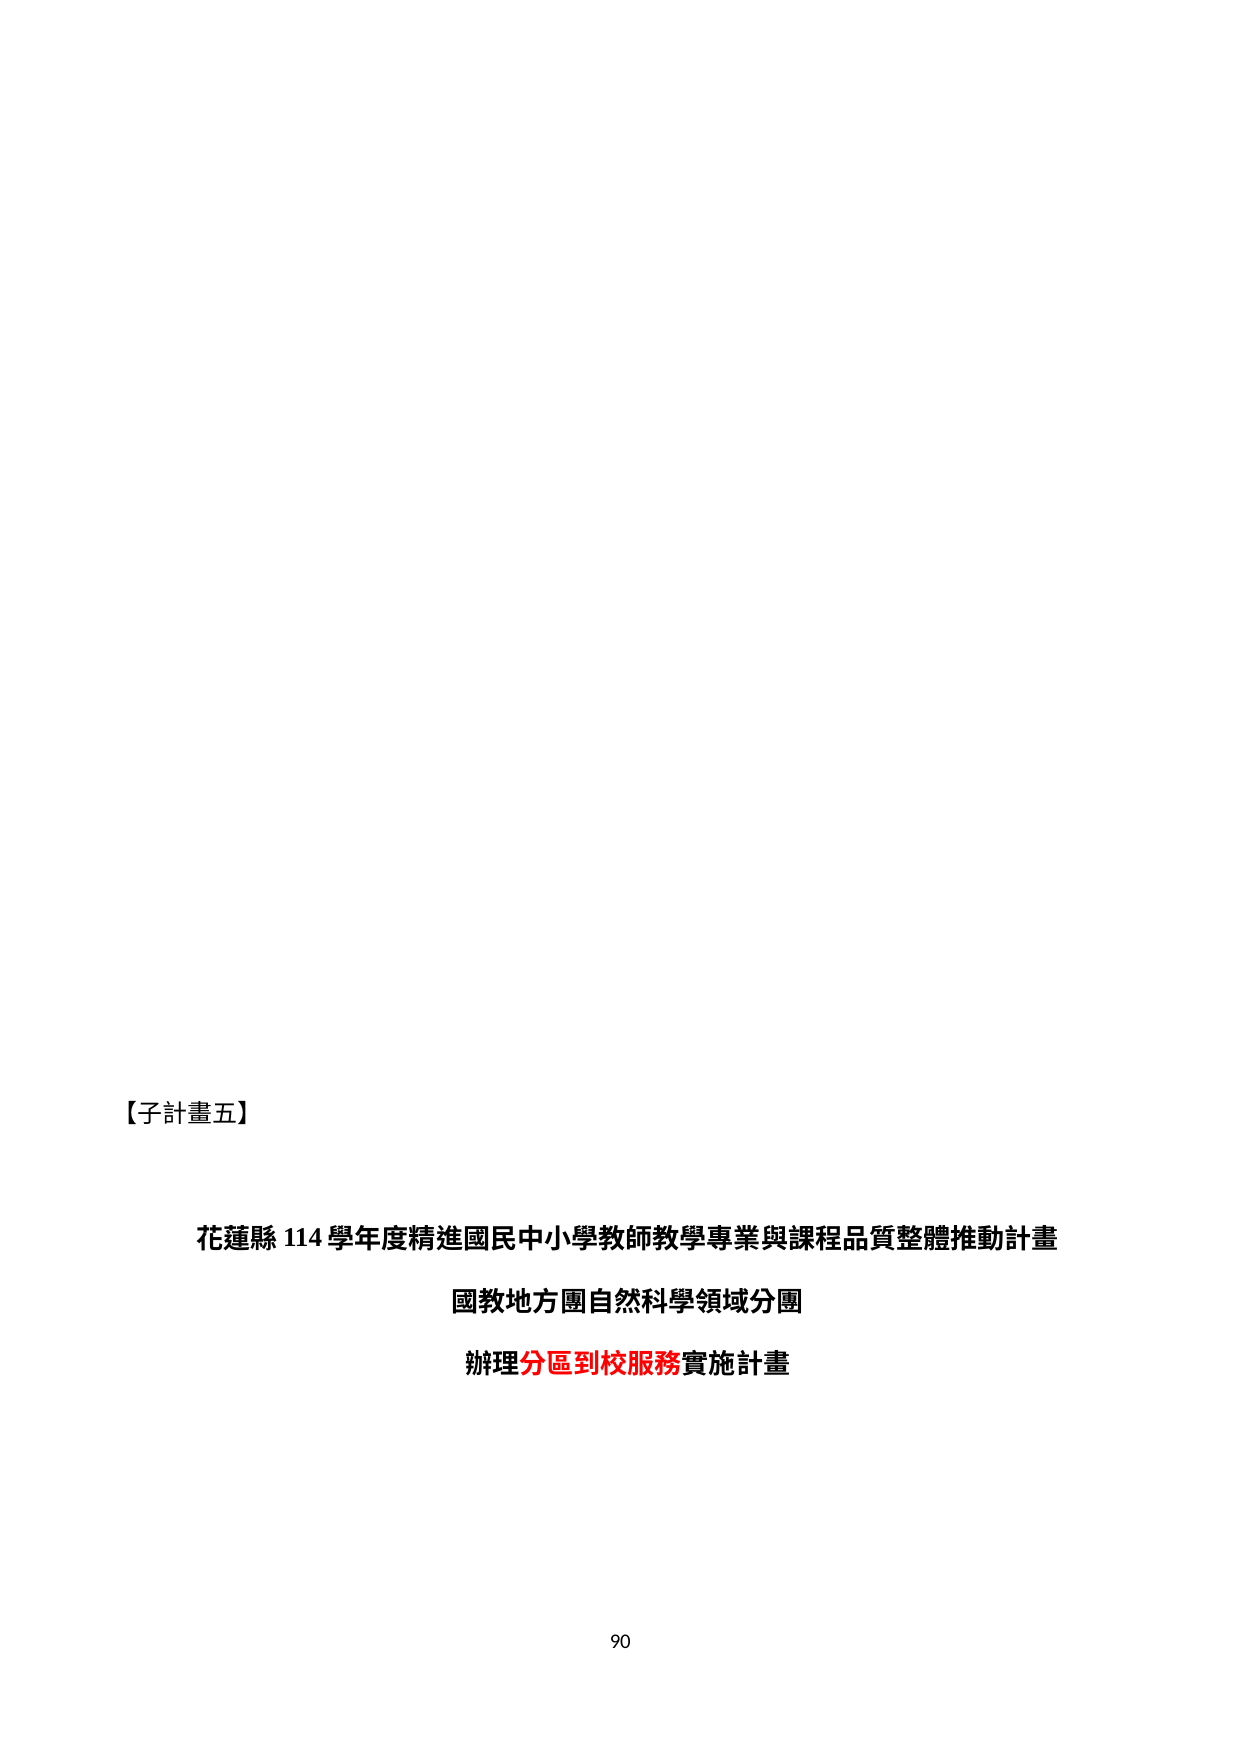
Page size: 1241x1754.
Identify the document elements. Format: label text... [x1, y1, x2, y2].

text 花蓮縣114學年度精進國民中小學教師教學專業與課程品質整體推動計畫 [112, 1195, 1143, 1258]
text 【子計畫五】 [112, 1089, 1128, 1131]
text 辦理分區到校服務實施計畫 [112, 1320, 1143, 1383]
text 國教地方團自然科學領域分團 [112, 1258, 1143, 1320]
